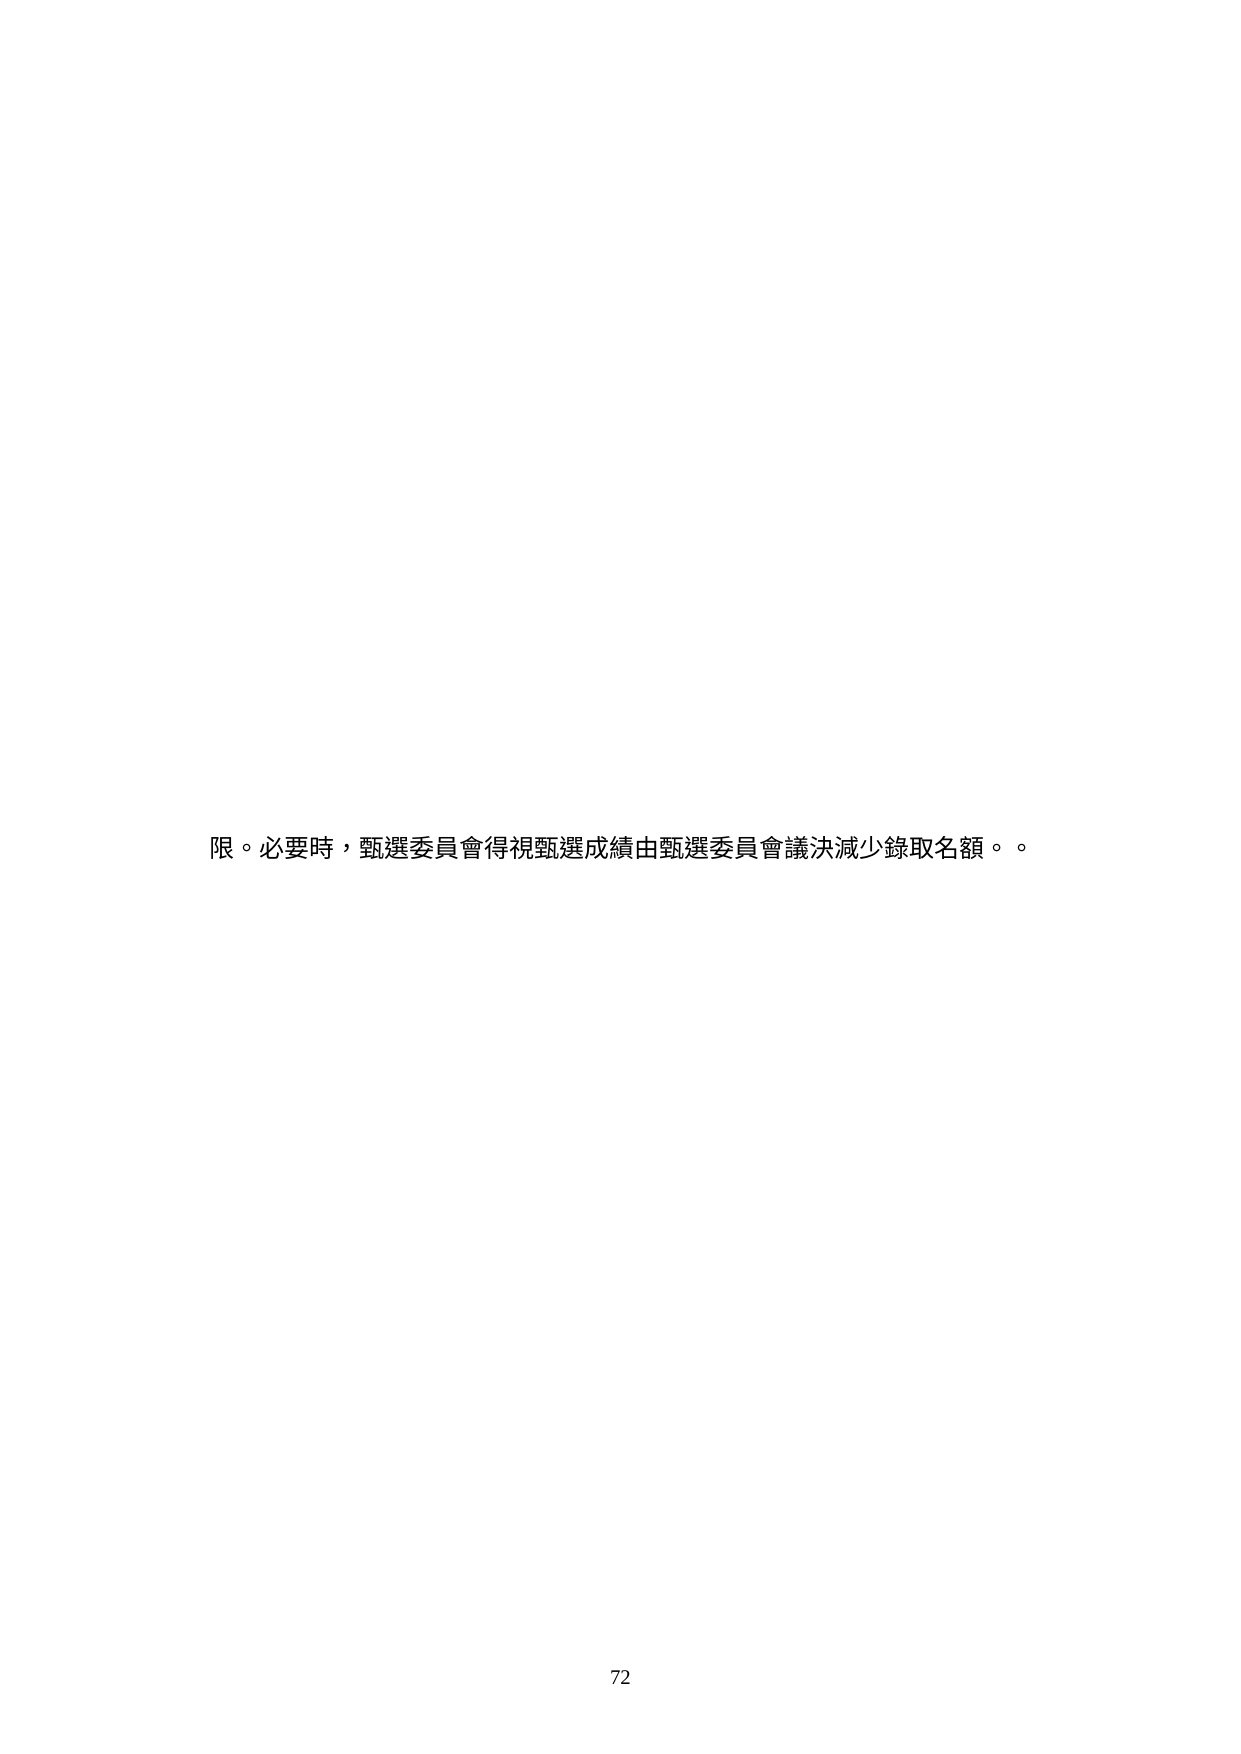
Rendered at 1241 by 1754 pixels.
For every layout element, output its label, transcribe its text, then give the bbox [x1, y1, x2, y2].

text 限。必要時，甄選委員會得視甄選成績由甄選委員會議決減少錄取名額。。 [209, 831, 1134, 864]
